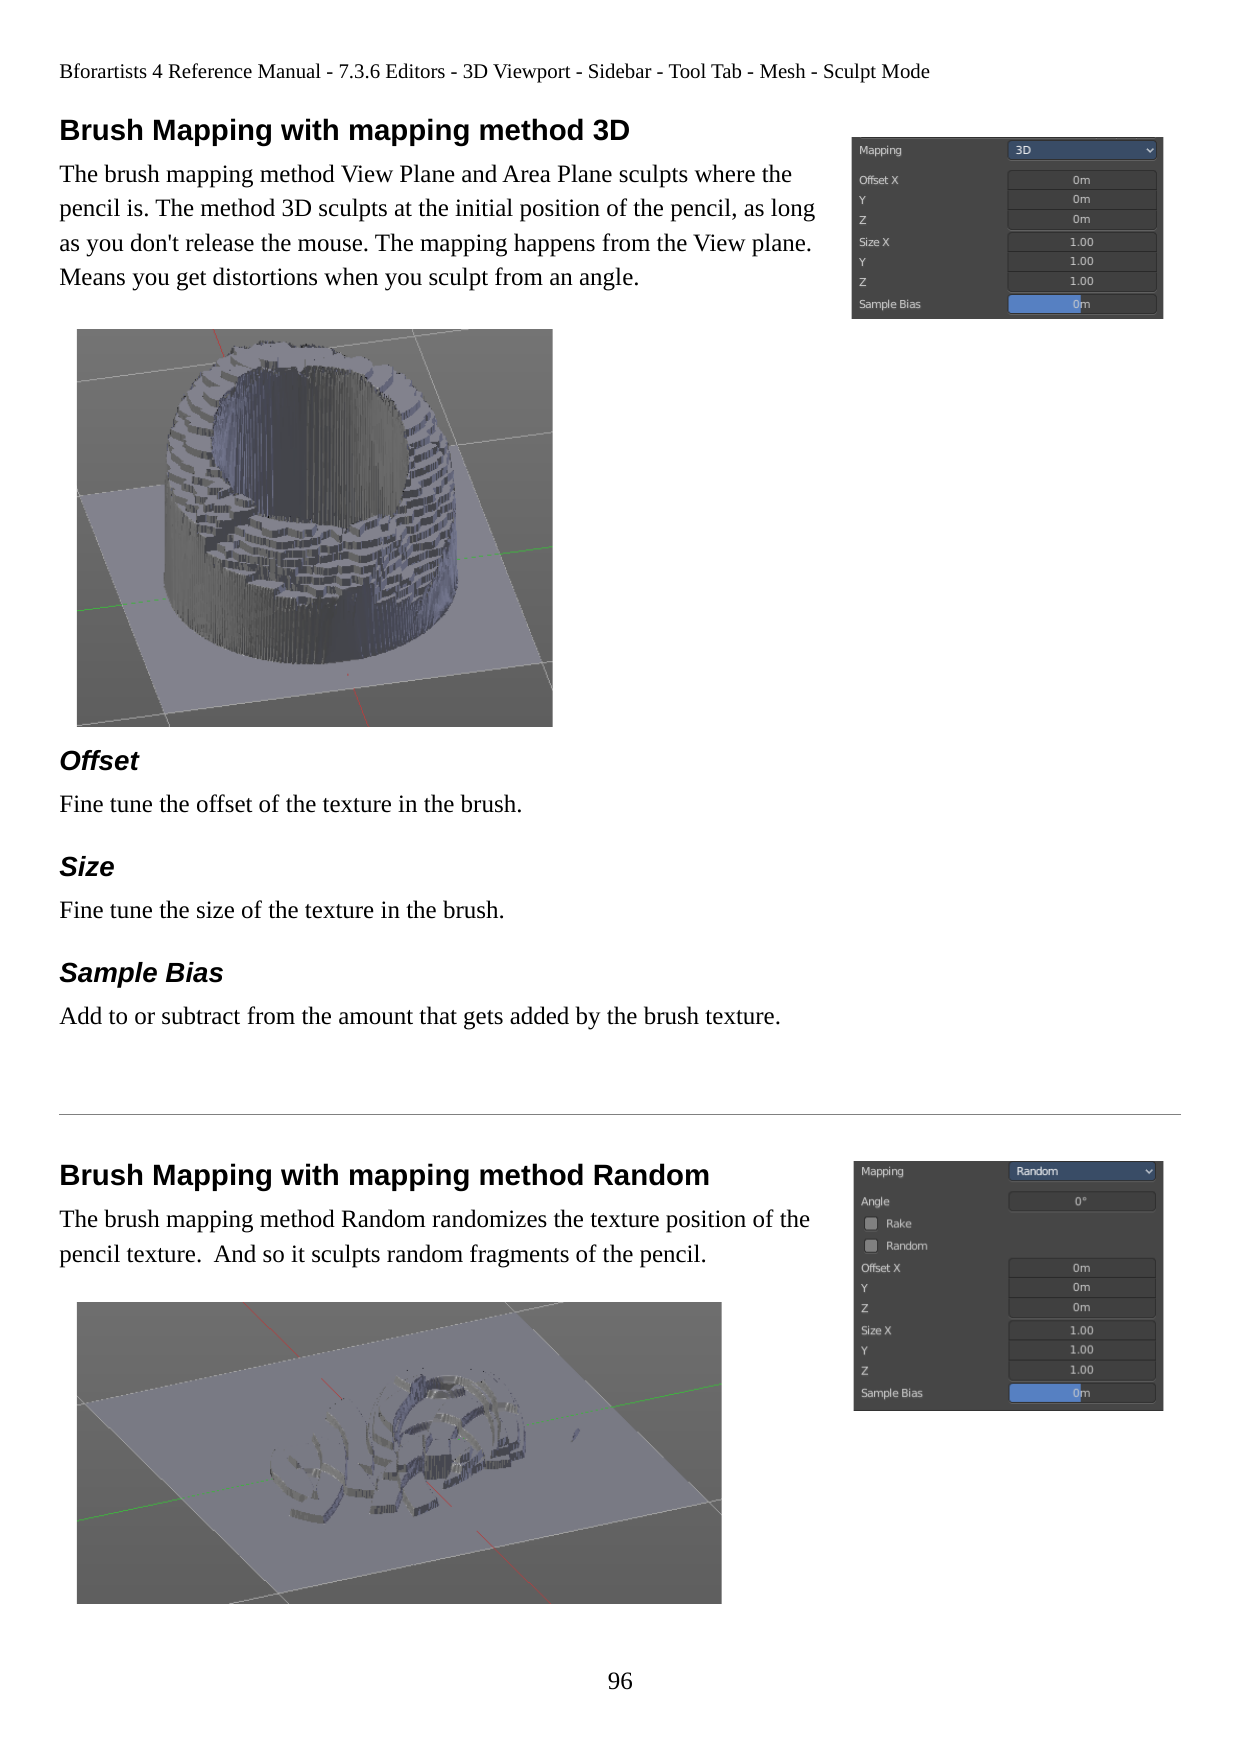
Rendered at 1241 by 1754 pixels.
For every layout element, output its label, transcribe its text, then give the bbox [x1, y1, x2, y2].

text Fine tune the offset of the texture in the brush. [59, 789, 1181, 818]
text Add to or subtract from the amount that gets added by the brush texture. [59, 1001, 1181, 1030]
text The brush mapping method Random randomizes the texture position of the pencil texture. And so it sculpts random fragments of the pencil. [59, 1204, 853, 1267]
picture [853, 1161, 1164, 1411]
text Fine tune the size of the texture in the brush. [59, 895, 1181, 924]
picture [851, 137, 1164, 319]
subtitle Size [59, 851, 1181, 883]
text The brush mapping method View Plane and Area Plane sculpts where the pencil is. The method 3D sculpts at the initial position of the pencil, as long as you don't release the mouse. The mapping happens from the View plane. Means you get distortions when you sculpt from an angle. [59, 159, 851, 291]
subtitle Offset [59, 727, 1181, 777]
subtitle Sample Bias [59, 957, 1181, 988]
picture [76, 1302, 722, 1604]
subtitle Brush Mapping with mapping method 3D [59, 113, 1181, 146]
subtitle Brush Mapping with mapping method Random [59, 1158, 1181, 1192]
picture [76, 329, 553, 727]
